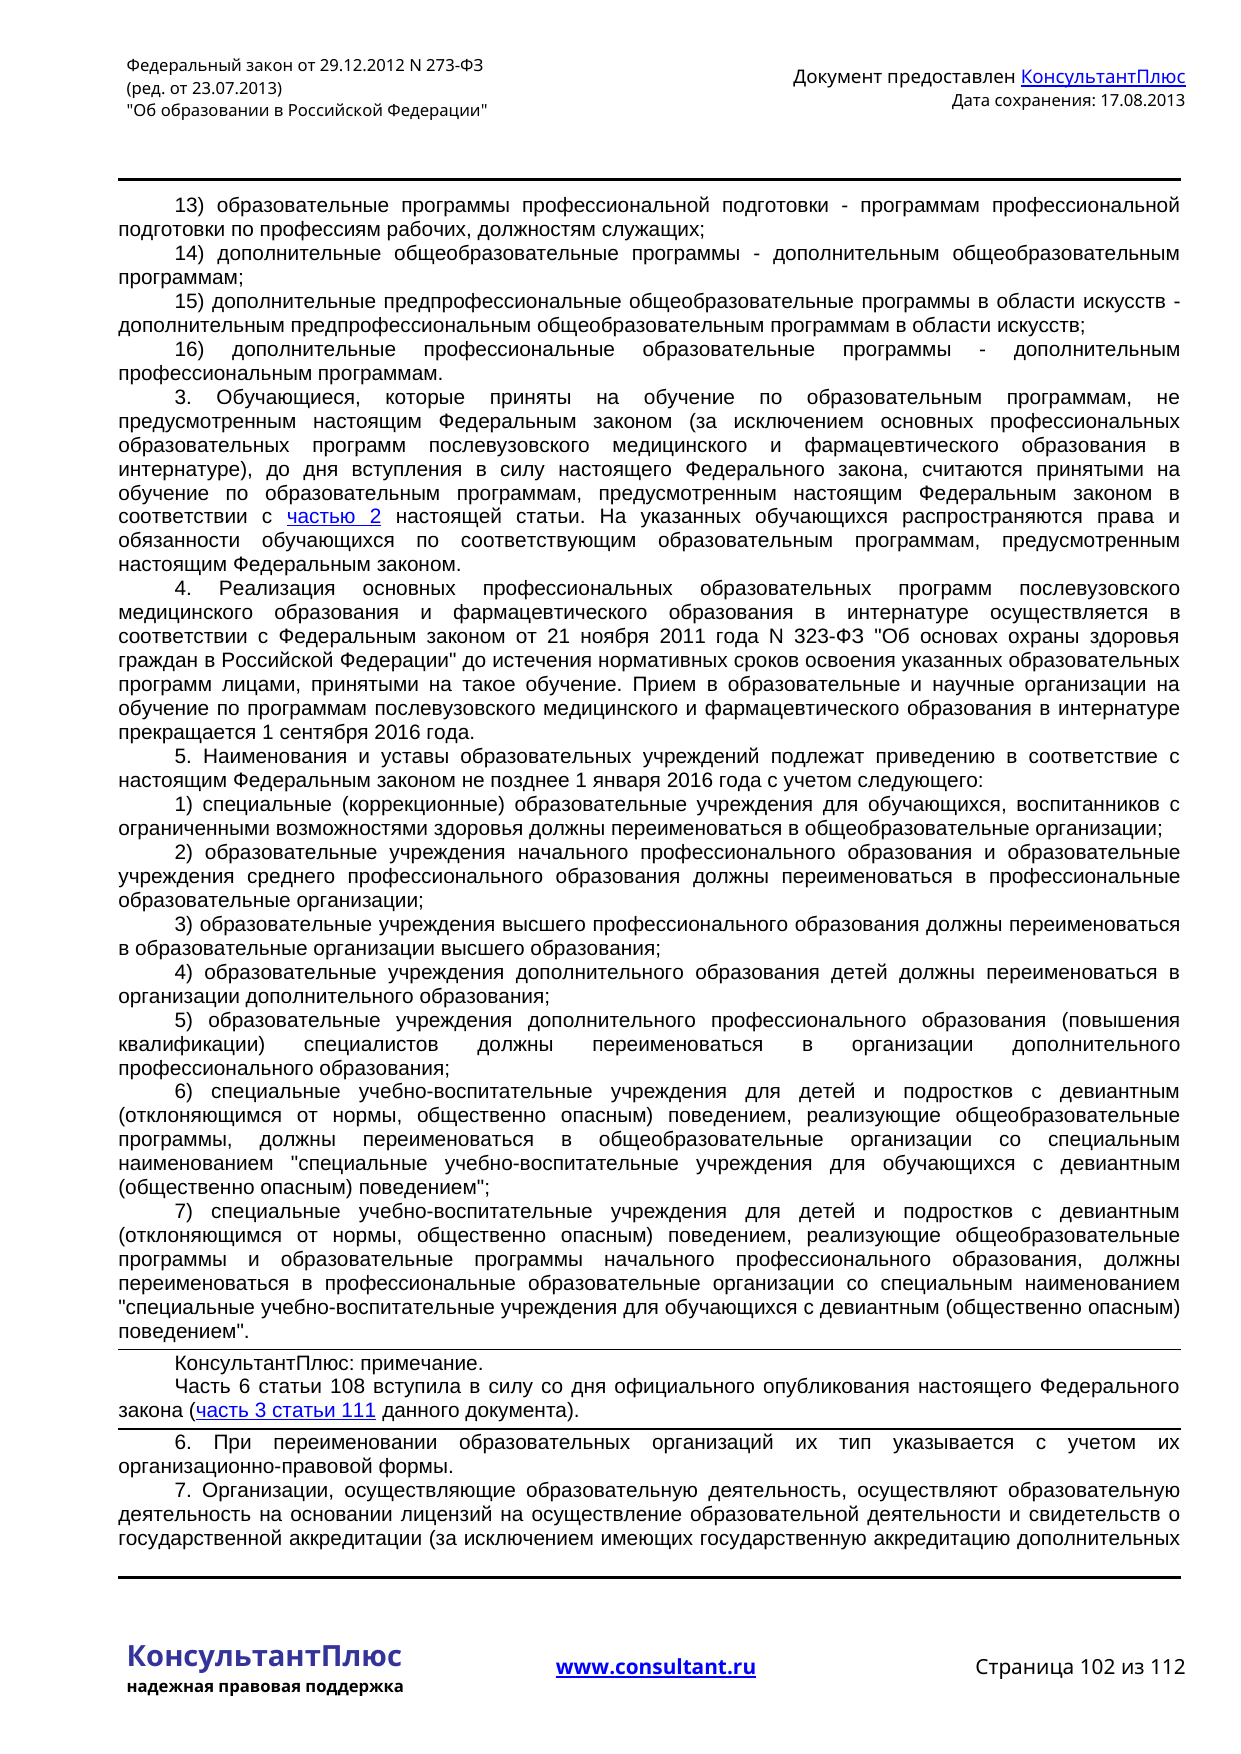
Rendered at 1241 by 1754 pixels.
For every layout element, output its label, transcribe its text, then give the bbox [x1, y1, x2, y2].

text 2) образовательные учреждения начального профессионального образования и образовательные учреждения среднего профессионального образования должны переименоваться в профессиональные образовательные организации; [118, 840, 1181, 912]
text КонсультантПлюс: примечание. [118, 1350, 1181, 1374]
text 1) специальные (коррекционные) образовательные учреждения для обучающихся, воспитанников с ограниченными возможностями здоровья должны переименоваться в общеобразовательные организации; [118, 792, 1181, 840]
text 7) специальные учебно-воспитательные учреждения для детей и подростков с девиантным (отклоняющимся от нормы, общественно опасным) поведением, реализующие общеобразовательные программы и образовательные программы начального профессионального образования, должны переименоваться в профессиональные образовательные организации со специальным наименованием "специальные учебно-воспитательные учреждения для обучающихся с девиантным (общественно опасным) поведением". [118, 1199, 1181, 1343]
text 13) образовательные программы профессиональной подготовки - программам профессиональной подготовки по профессиям рабочих, должностям служащих; [118, 193, 1181, 241]
text 3) образовательные учреждения высшего профессионального образования должны переименоваться в образовательные организации высшего образования; [118, 912, 1181, 959]
text 6. При переименовании образовательных организаций их тип указывается с учетом их организационно-правовой формы. [118, 1430, 1181, 1478]
text 5) образовательные учреждения дополнительного профессионального образования (повышения квалификации) специалистов должны переименоваться в организации дополнительного профессионального образования; [118, 1007, 1181, 1079]
text 15) дополнительные предпрофессиональные общеобразовательные программы в области искусств - дополнительным предпрофессиональным общеобразовательным программам в области искусств; [118, 289, 1181, 337]
text 16) дополнительные профессиональные образовательные программы - дополнительным профессиональным программам. [118, 337, 1181, 384]
text Часть 6 статьи 108 вступила в силу со дня официального опубликования настоящего Федерального закона (часть 3 статьи 111 данного документа). [118, 1374, 1181, 1422]
text 5. Наименования и уставы образовательных учреждений подлежат приведению в соответствие с настоящим Федеральным законом не позднее 1 января 2016 года с учетом следующего: [118, 744, 1181, 792]
text 14) дополнительные общеобразовательные программы - дополнительным общеобразовательным программам; [118, 241, 1181, 289]
text 6) специальные учебно-воспитательные учреждения для детей и подростков с девиантным (отклоняющимся от нормы, общественно опасным) поведением, реализующие общеобразовательные программы, должны переименоваться в общеобразовательные организации со специальным наименованием "специальные учебно-воспитательные учреждения для обучающихся с девиантным (общественно опасным) поведением"; [118, 1079, 1181, 1199]
text 3. Обучающиеся, которые приняты на обучение по образовательным программам, не предусмотренным настоящим Федеральным законом (за исключением основных профессиональных образовательных программ послевузовского медицинского и фармацевтического образования в интернатуре), до дня вступления в силу настоящего Федерального закона, считаются принятыми на обучение по образовательным программам, предусмотренным настоящим Федеральным законом в соответствии с частью 2 настоящей статьи. На указанных обучающихся распространяются права и обязанности обучающихся по соответствующим образовательным программам, предусмотренным настоящим Федеральным законом. [118, 384, 1181, 576]
text 4) образовательные учреждения дополнительного образования детей должны переименоваться в организации дополнительного образования; [118, 959, 1181, 1007]
text 7. Организации, осуществляющие образовательную деятельность, осуществляют образовательную деятельность на основании лицензий на осуществление образовательной деятельности и свидетельств о государственной аккредитации (за исключением имеющих государственную аккредитацию дополнительных [118, 1478, 1181, 1550]
text 4. Реализация основных профессиональных образовательных программ послевузовского медицинского образования и фармацевтического образования в интернатуре осуществляется в соответствии с Федеральным законом от 21 ноября 2011 года N 323-ФЗ "Об основах охраны здоровья граждан в Российской Федерации" до истечения нормативных сроков освоения указанных образовательных программ лицами, принятыми на такое обучение. Прием в образовательные и научные организации на обучение по программам послевузовского медицинского и фармацевтического образования в интернатуре прекращается 1 сентября 2016 года. [118, 576, 1181, 744]
